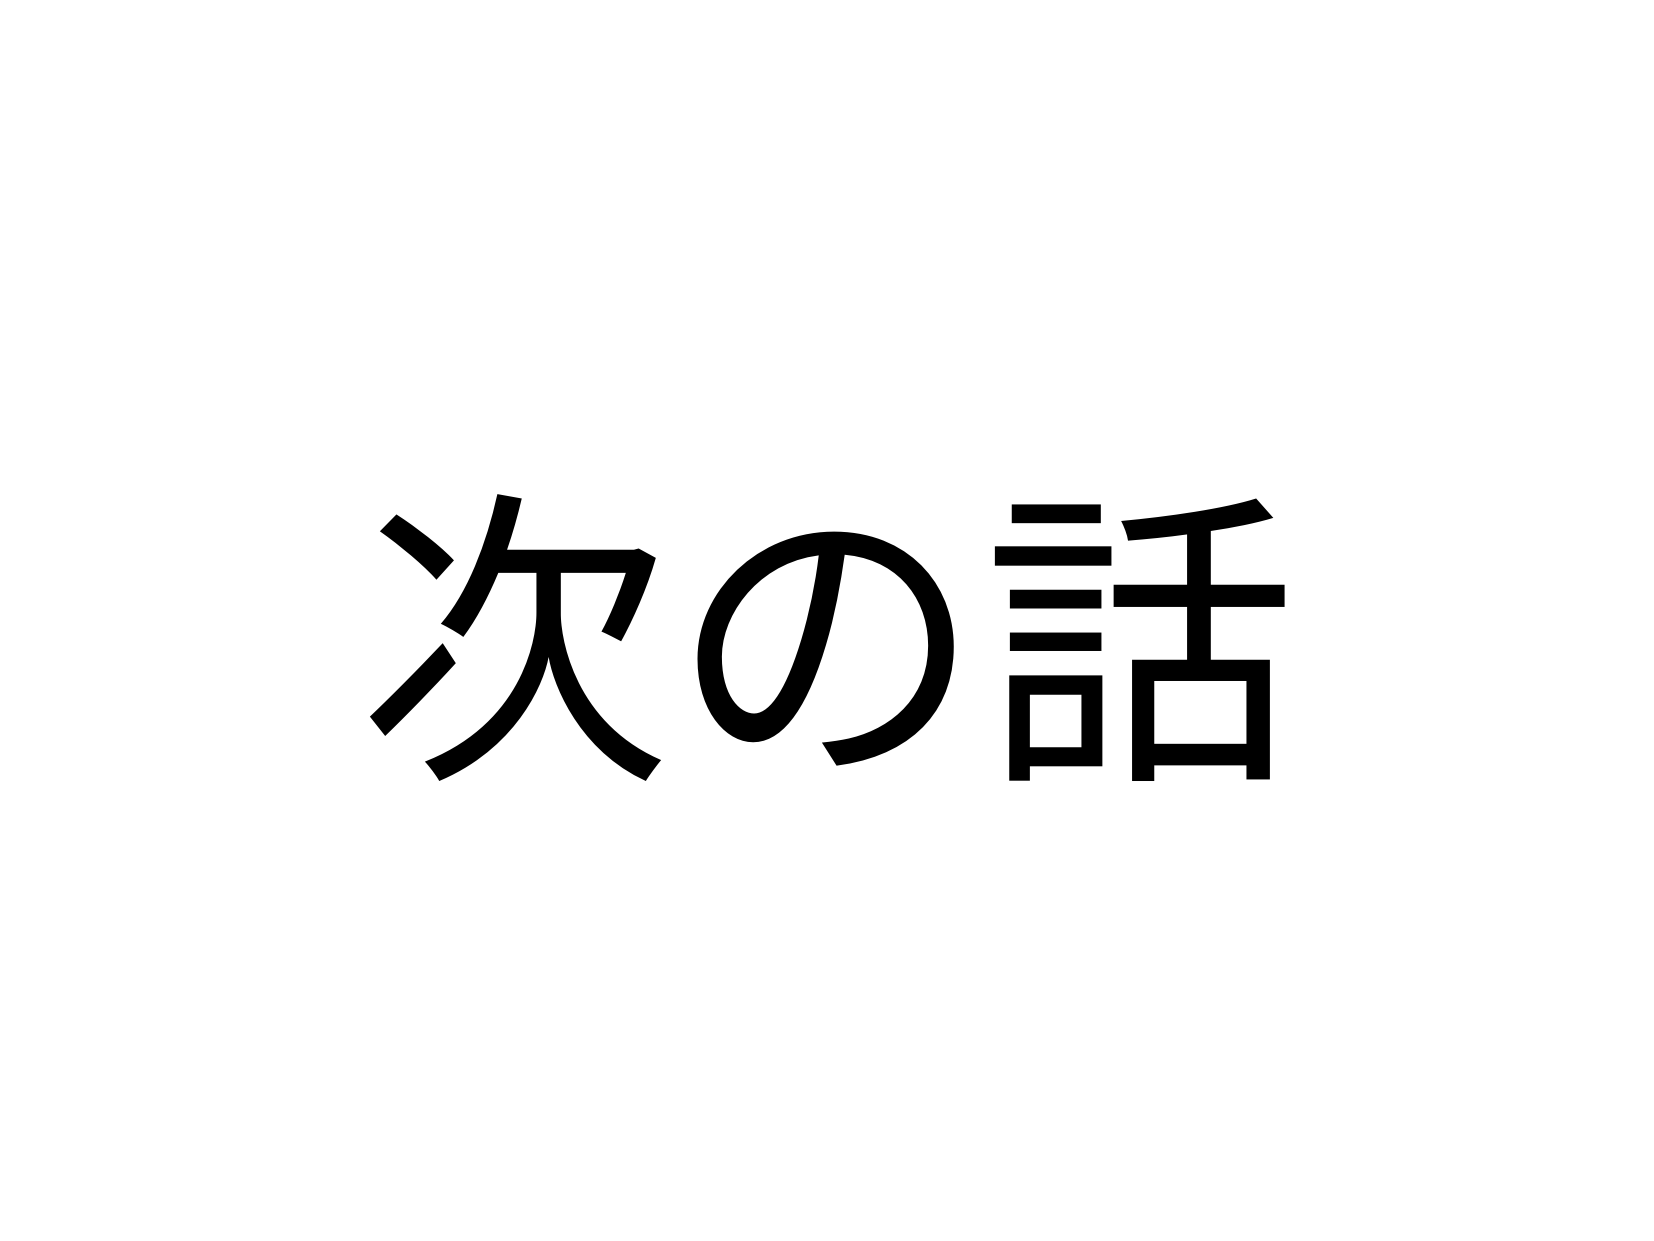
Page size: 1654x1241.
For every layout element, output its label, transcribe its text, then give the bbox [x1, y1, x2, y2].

title 次の話 [82, 386, 1571, 855]
